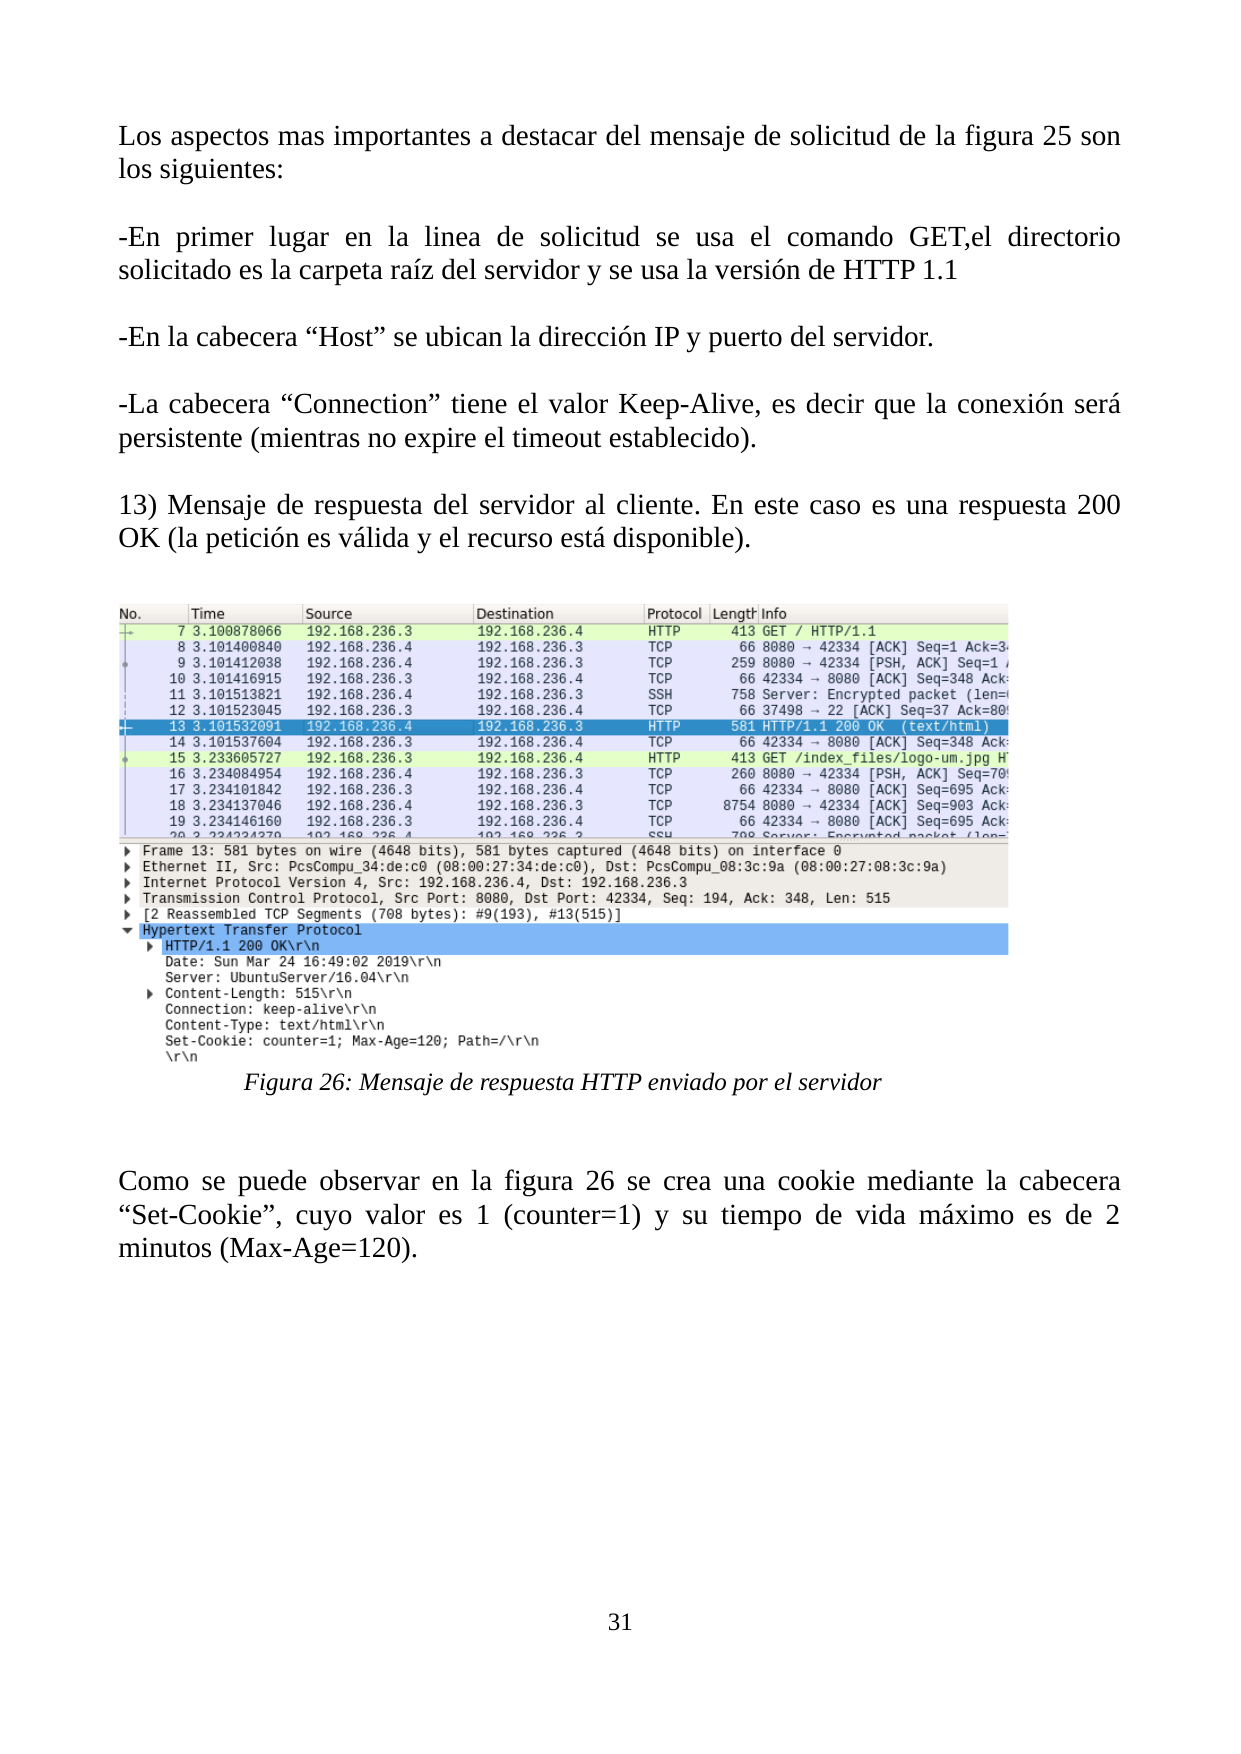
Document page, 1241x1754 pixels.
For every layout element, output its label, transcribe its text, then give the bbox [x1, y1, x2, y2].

text -En primer lugar en la linea de solicitud se usa el comando GET,el directorio solicitado es la carpeta raíz del servidor y se usa la versión de HTTP 1.1 [118, 219, 1122, 286]
picture [119, 604, 1009, 1066]
text -En la cabecera “Host” se ubican la dirección IP y puerto del servidor. [118, 319, 1122, 353]
text Como se puede observar en la figura 26 se crea una cookie mediante la cabecera “Set-Cookie”, cuyo valor es 1 (counter=1) y su tiempo de vida máximo es de 2 minutos (Max-Age=120). [118, 1163, 1122, 1264]
text Los aspectos mas importantes a destacar del mensaje de solicitud de la figura 25 son los siguientes: [118, 118, 1122, 185]
text 13) Mensaje de respuesta del servidor al cliente. En este caso es una respuesta 200 OK (la petición es válida y el recurso está disponible). [118, 487, 1122, 554]
text [119, 592, 1008, 604]
text -La cabecera “Connection” tiene el valor Keep-Alive, es decir que la conexión será persistente (mientras no expire el timeout establecido). [118, 386, 1122, 453]
text Figura 26: Mensaje de respuesta HTTP enviado por el servidor [119, 1066, 1008, 1096]
